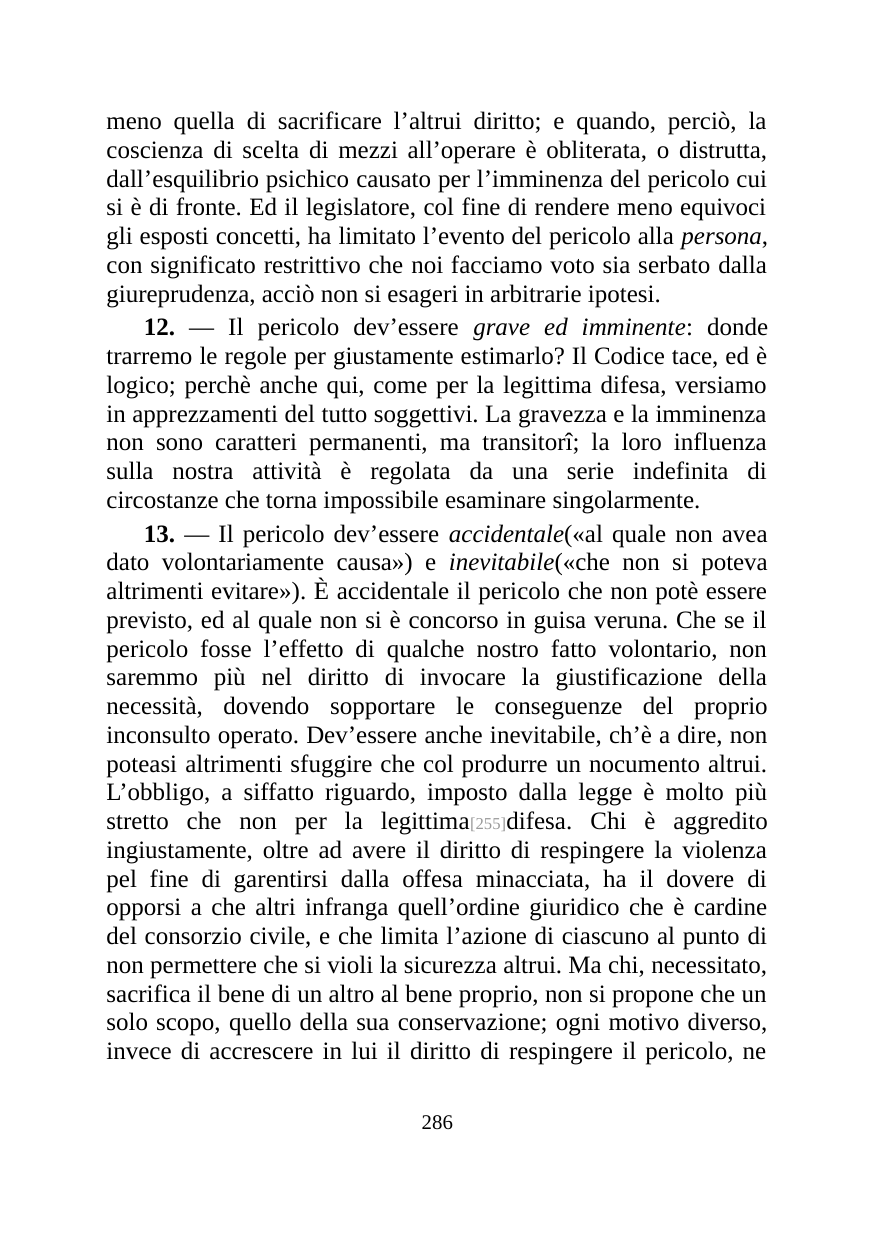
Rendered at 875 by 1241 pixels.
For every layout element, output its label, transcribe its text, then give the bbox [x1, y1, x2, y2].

text 12. ― Il pericolo dev’essere grave ed imminente: donde trarremo le regole per giustamente estimarlo? Il Codice tace, ed è logico; perchè anche qui, come per la legittima difesa, versiamo in apprezzamenti del tutto soggettivi. La gravezza e la imminenza non sono caratteri permanenti, ma transitorî; la loro influenza sulla nostra attività è regolata da una serie indefinita di circostanze che torna impossibile esaminare singolarmente. [106, 312, 768, 514]
text meno quella di sacrificare l’altrui diritto; e quando, perciò, la coscienza di scelta di mezzi all’operare è obliterata, o distrutta, dall’esquilibrio psichico causato per l’imminenza del pericolo cui si è di fronte. Ed il legislatore, col fine di rendere meno equivoci gli esposti concetti, ha limitato l’evento del pericolo alla persona, con significato restrittivo che noi facciamo voto sia serbato dalla giureprudenza, acciò non si esageri in arbitrarie ipotesi. [106, 106, 768, 307]
text 13. ― Il pericolo dev’essere accidentale(«al quale non avea dato volontariamente causa») e inevitabile(«che non si poteva altrimenti evitare»). È accidentale il pericolo che non potè essere previsto, ed al quale non si è concorso in guisa veruna. Che se il pericolo fosse l’effetto di qualche nostro fatto volontario, non saremmo più nel diritto di invocare la giustificazione della necessità, dovendo sopportare le conseguenze del proprio inconsulto operato. Dev’essere anche inevitabile, ch’è a dire, non poteasi altrimenti sfuggire che col produrre un nocumento altrui. L’obbligo, a siffatto riguardo, imposto dalla legge è molto più stretto che non per la legittima[255]difesa. Chi è aggredito ingiustamente, oltre ad avere il diritto di respingere la violenza pel fine di garentirsi dalla offesa minacciata, ha il dovere di opporsi a che altri infranga quell’ordine giuridico che è cardine del consorzio civile, e che limita l’azione di ciascuno al punto di non permettere che si violi la sicurezza altrui. Ma chi, necessitato, sacrifica il bene di un altro al bene proprio, non si propone che un solo scopo, quello della sua conservazione; ogni motivo diverso, invece di accrescere in lui il diritto di respingere il pericolo, ne [106, 519, 768, 1065]
